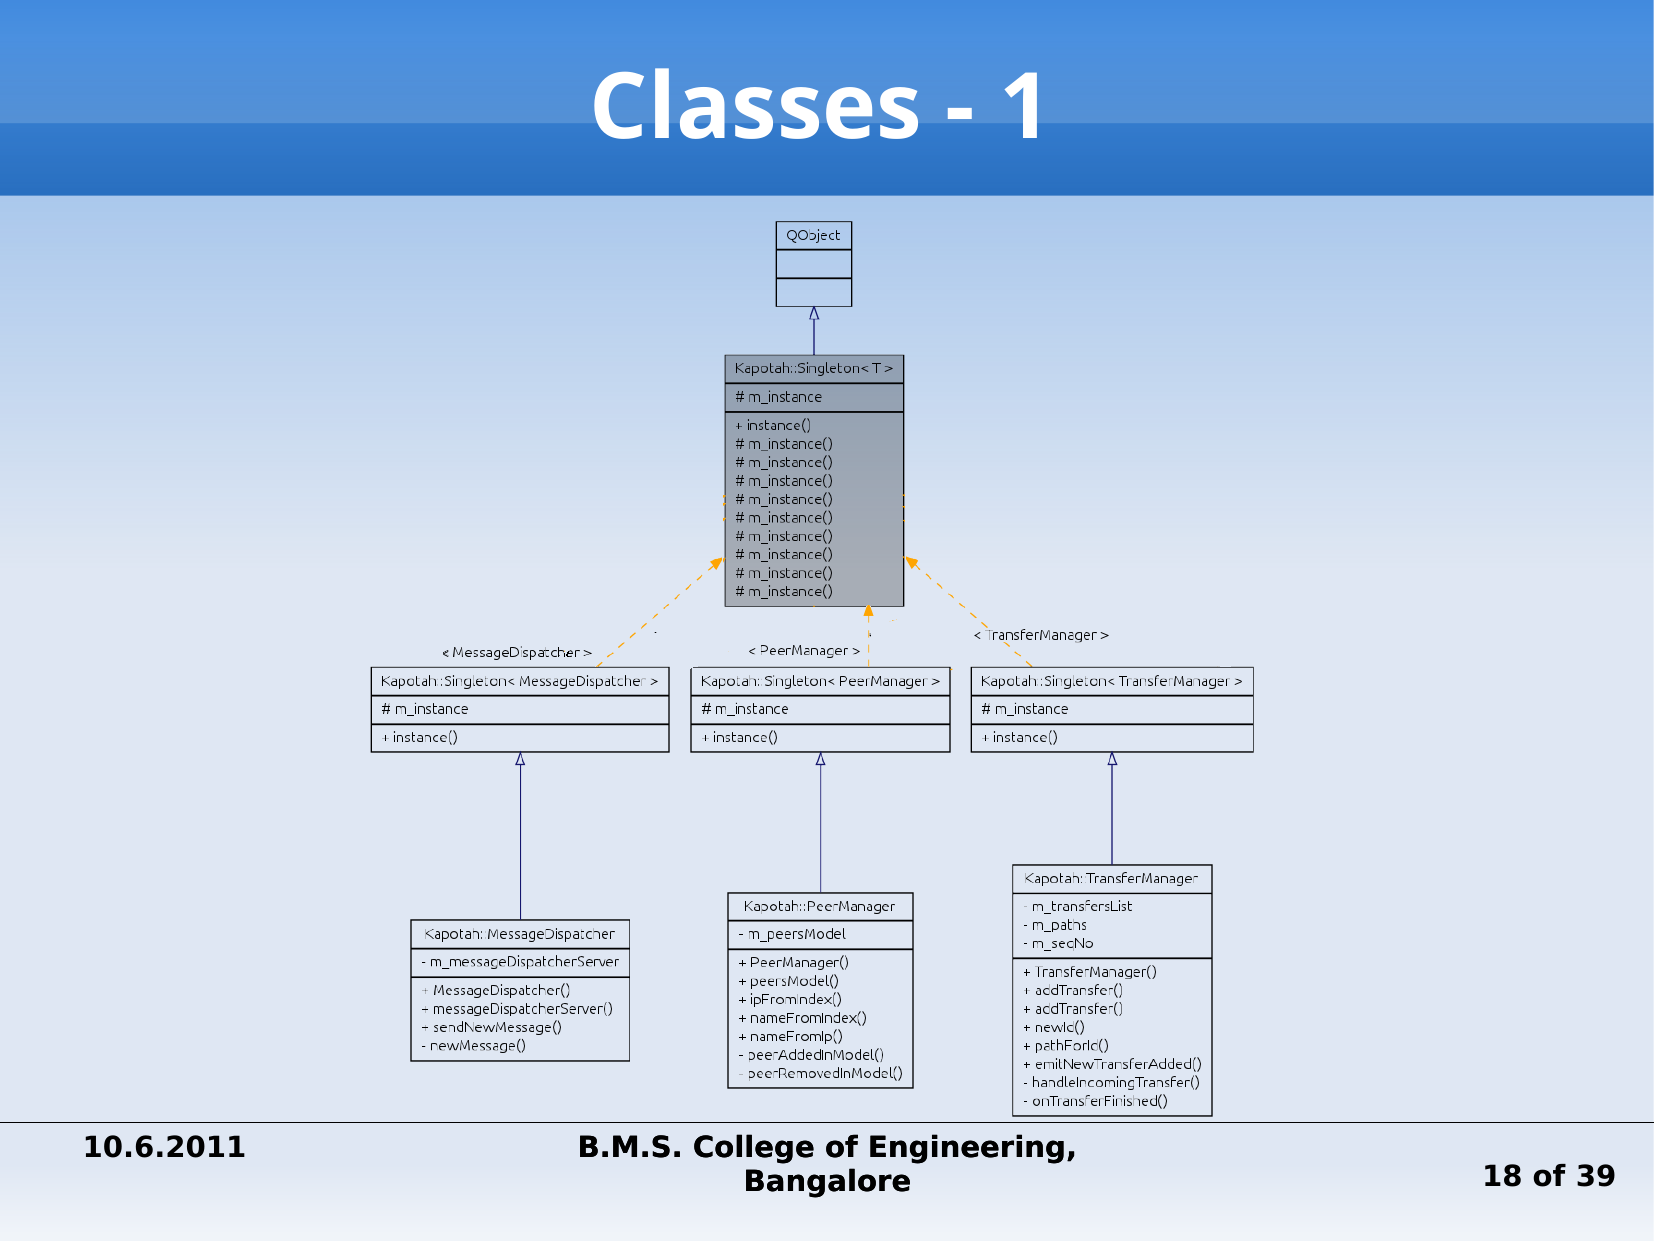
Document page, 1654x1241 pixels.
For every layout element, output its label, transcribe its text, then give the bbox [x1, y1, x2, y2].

picture [0, 0, 1654, 1241]
title Classes - 1 [76, 0, 1565, 208]
